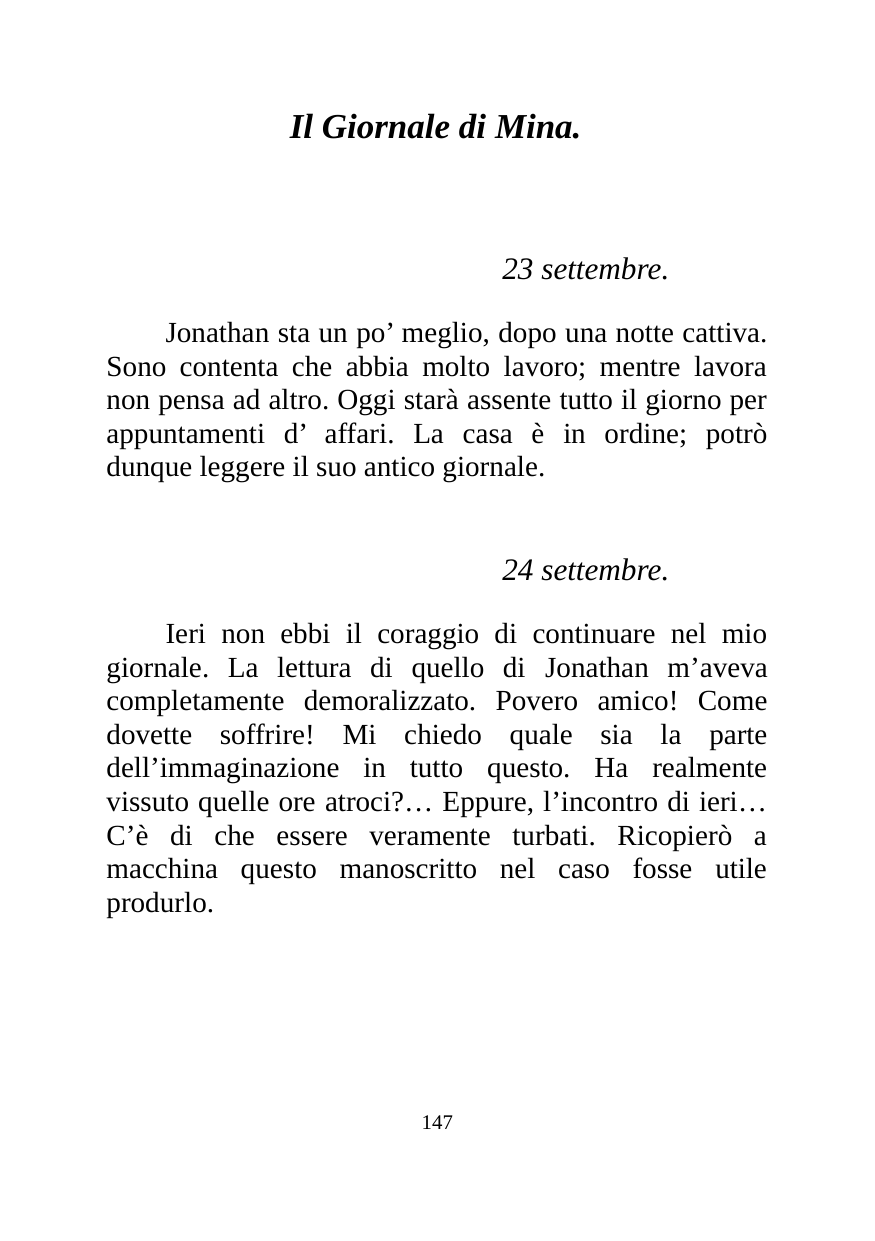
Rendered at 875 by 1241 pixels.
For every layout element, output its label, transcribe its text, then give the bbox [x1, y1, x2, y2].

text 24 settembre. [106, 495, 768, 587]
text Ieri non ebbi il coraggio di continuare nel mio giornale. La lettura di quello di Jonathan m’aveva completamente demoralizzato. Povero amico! Come dovette soffrire! Mi chiedo quale sia la parte dell’immaginazione in tutto questo. Ha realmente vissuto quelle ore atroci?… Eppure, l’incontro di ieri… C’è di che essere veramente turbati. Ricopierò a macchina questo manoscritto nel caso fosse utile produrlo. [106, 616, 768, 918]
text 23 settembre. [106, 194, 768, 286]
subtitle Il Giornale di Mina. [106, 106, 768, 146]
text Jonathan sta un po’ meglio, dopo una notte cattiva. Sono contenta che abbia molto lavoro; mentre lavora non pensa ad altro. Oggi starà assente tutto il giorno per appuntamenti d’ affari. La casa è in ordine; potrò dunque leggere il suo antico giornale. [106, 315, 768, 483]
